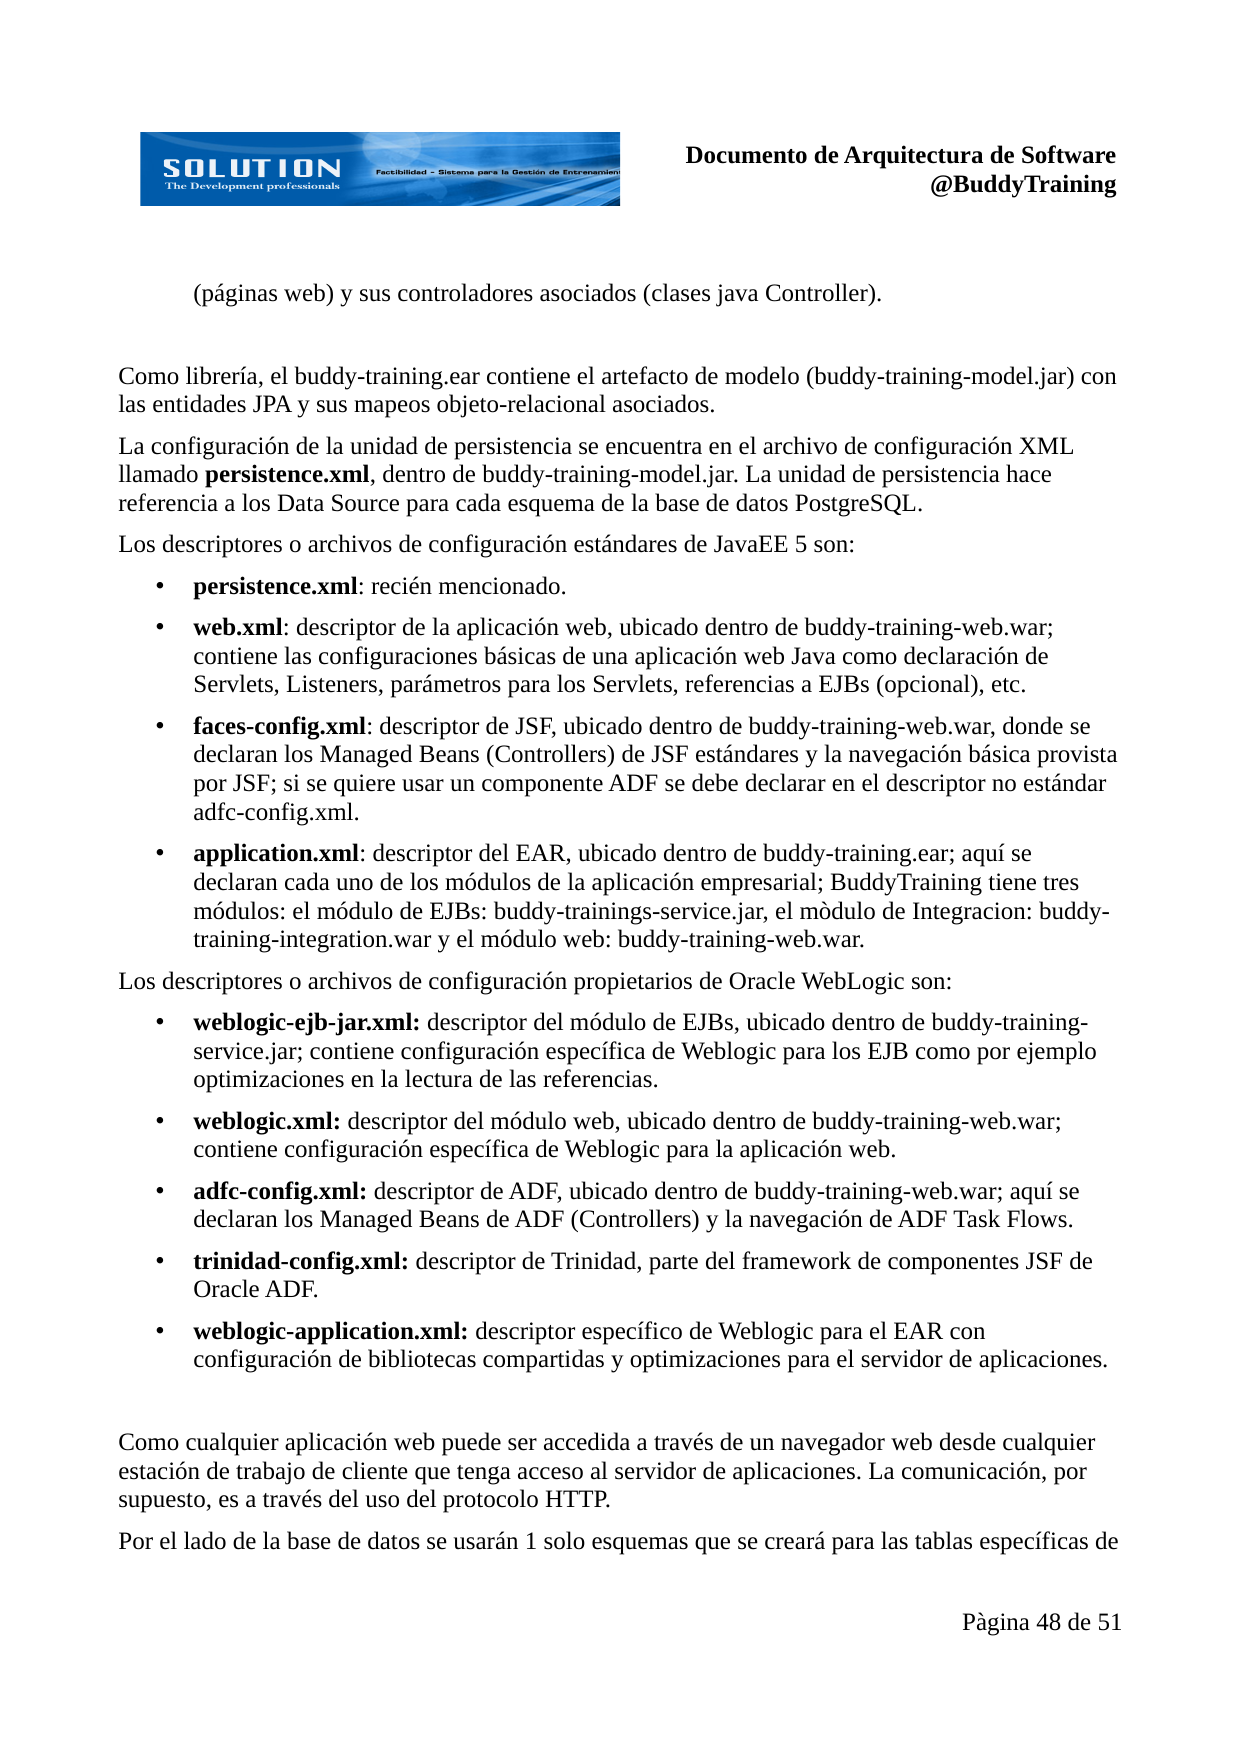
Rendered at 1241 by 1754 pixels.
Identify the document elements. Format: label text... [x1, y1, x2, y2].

list web.xml: descriptor de la aplicación web, ubicado dentro de buddy-training-web.war; contiene las configuraciones básicas de una aplicación web Java como declaración de Servlets, Listeners, parámetros para los Servlets, referencias a EJBs (opcional), etc. [156, 612, 1122, 698]
text Como librería, el buddy-training.ear contiene el artefacto de modelo (buddy-training-model.jar) con las entidades JPA y sus mapeos objeto-relacional asociados. [118, 361, 1122, 418]
list (páginas web) y sus controladores asociados (clases java Controller). [156, 278, 1122, 307]
list weblogic.xml: descriptor del módulo web, ubicado dentro de buddy-training-web.war; contiene configuración específica de Weblogic para la aplicación web. [156, 1106, 1122, 1163]
list trinidad-config.xml: descriptor de Trinidad, parte del framework de componentes JSF de Oracle ADF. [156, 1246, 1122, 1303]
picture [140, 132, 621, 206]
text Los descriptores o archivos de configuración estándares de JavaEE 5 son: [118, 529, 1122, 558]
list weblogic-application.xml: descriptor específico de Weblogic para el EAR con configuración de bibliotecas compartidas y optimizaciones para el servidor de aplicaciones. [156, 1316, 1122, 1373]
text La configuración de la unidad de persistencia se encuentra en el archivo de configuración XML llamado persistence.xml, dentro de buddy-training-model.jar. La unidad de persistencia hace referencia a los Data Source para cada esquema de la base de datos PostgreSQL. [118, 431, 1122, 517]
list persistence.xml: recién mencionado. [156, 571, 1122, 599]
list application.xml: descriptor del EAR, ubicado dentro de buddy-training.ear; aquí se declaran cada uno de los módulos de la aplicación empresarial; BuddyTraining tiene tres módulos: el módulo de EJBs: buddy-trainings-service.jar, el mòdulo de Integracion: buddy-training-integration.war y el módulo web: buddy-training-web.war. [156, 838, 1122, 953]
list adfc-config.xml: descriptor de ADF, ubicado dentro de buddy-training-web.war; aquí se declaran los Managed Beans de ADF (Controllers) y la navegación de ADF Task Flows. [156, 1176, 1122, 1233]
list faces-config.xml: descriptor de JSF, ubicado dentro de buddy-training-web.war, donde se declaran los Managed Beans (Controllers) de JSF estándares y la navegación básica provista por JSF; si se quiere usar un componente ADF se debe declarar en el descriptor no estándar adfc-config.xml. [156, 711, 1122, 826]
list weblogic-ejb-jar.xml: descriptor del módulo de EJBs, ubicado dentro de buddy-training-service.jar; contiene configuración específica de Weblogic para los EJB como por ejemplo optimizaciones en la lectura de las referencias. [156, 1007, 1122, 1093]
text Por el lado de la base de datos se usarán 1 solo esquemas que se creará para las tablas específicas de [118, 1526, 1122, 1554]
text Los descriptores o archivos de configuración propietarios de Oracle WebLogic son: [118, 966, 1122, 994]
text Como cualquier aplicación web puede ser accedida a través de un navegador web desde cualquier estación de trabajo de cliente que tenga acceso al servidor de aplicaciones. La comunicación, por supuesto, es a través del uso del protocolo HTTP. [118, 1427, 1122, 1513]
